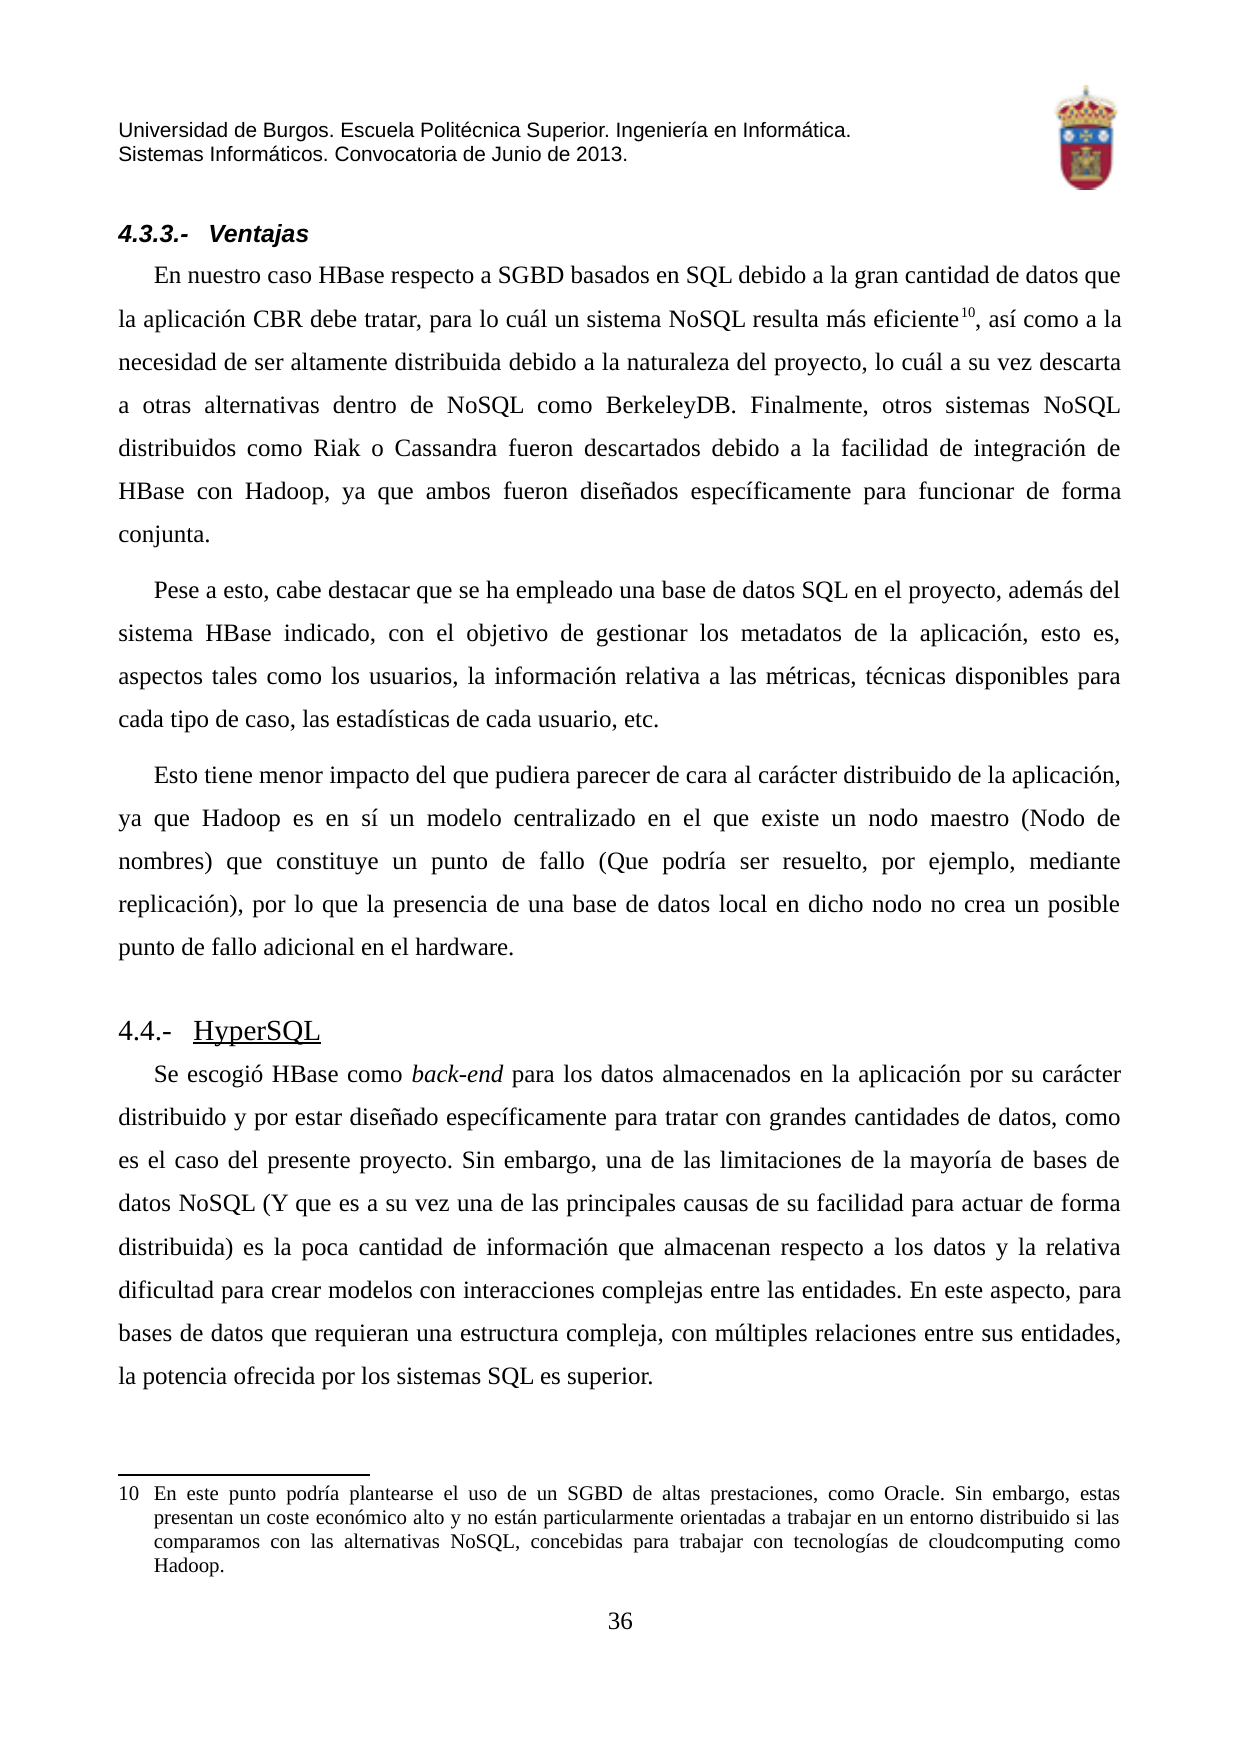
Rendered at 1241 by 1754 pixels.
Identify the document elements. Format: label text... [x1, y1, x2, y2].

subtitle Ventajas [118, 219, 1122, 248]
picture [1053, 85, 1120, 190]
text Esto tiene menor impacto del que pudiera parecer de cara al carácter distribuido de la aplicación, ya que Hadoop es en sí un modelo centralizado en el que existe un nodo maestro (Nodo de nombres) que constituye un punto de fallo (Que podría ser resuelto, por ejemplo, mediante replicación), por lo que la presencia de una base de datos local en dicho nodo no crea un posible punto de fallo adicional en el hardware. [118, 760, 1122, 961]
text Pese a esto, cabe destacar que se ha empleado una base de datos SQL en el proyecto, además del sistema HBase indicado, con el objetivo de gestionar los metadatos de la aplicación, esto es, aspectos tales como los usuarios, la información relativa a las métricas, técnicas disponibles para cada tipo de caso, las estadísticas de cada usuario, etc. [118, 575, 1122, 733]
text En este punto podría plantearse el uso de un SGBD de altas prestaciones, como Oracle. Sin embargo, estas presentan un coste económico alto y no están particularmente orientadas a trabajar en un entorno distribuido si las comparamos con las alternativas NoSQL, concebidas para trabajar con tecnologías de cloudcomputing como Hadoop. [118, 1481, 1122, 1577]
text Se escogió HBase como back-end para los datos almacenados en la aplicación por su carácter distribuido y por estar diseñado específicamente para tratar con grandes cantidades de datos, como es el caso del presente proyecto. Sin embargo, una de las limitaciones de la mayoría de bases de datos NoSQL (Y que es a su vez una de las principales causas de su facilidad para actuar de forma distribuida) es la poca cantidad de información que almacenan respecto a los datos y la relativa dificultad para crear modelos con interacciones complejas entre las entidades. En este aspecto, para bases de datos que requieran una estructura compleja, con múltiples relaciones entre sus entidades, la potencia ofrecida por los sistemas SQL es superior. [118, 1059, 1122, 1390]
text En nuestro caso HBase respecto a SGBD basados en SQL debido a la gran cantidad de datos que la aplicación CBR debe tratar, para lo cuál un sistema NoSQL resulta más eficiente, así como a la necesidad de ser altamente distribuida debido a la naturaleza del proyecto, lo cuál a su vez descarta a otras alternativas dentro de NoSQL como BerkeleyDB. Finalmente, otros sistemas NoSQL distribuidos como Riak o Cassandra fueron descartados debido a la facilidad de integración de HBase con Hadoop, ya que ambos fueron diseñados específicamente para funcionar de forma conjunta. [118, 261, 1122, 548]
subtitle HyperSQL [118, 1013, 1122, 1047]
